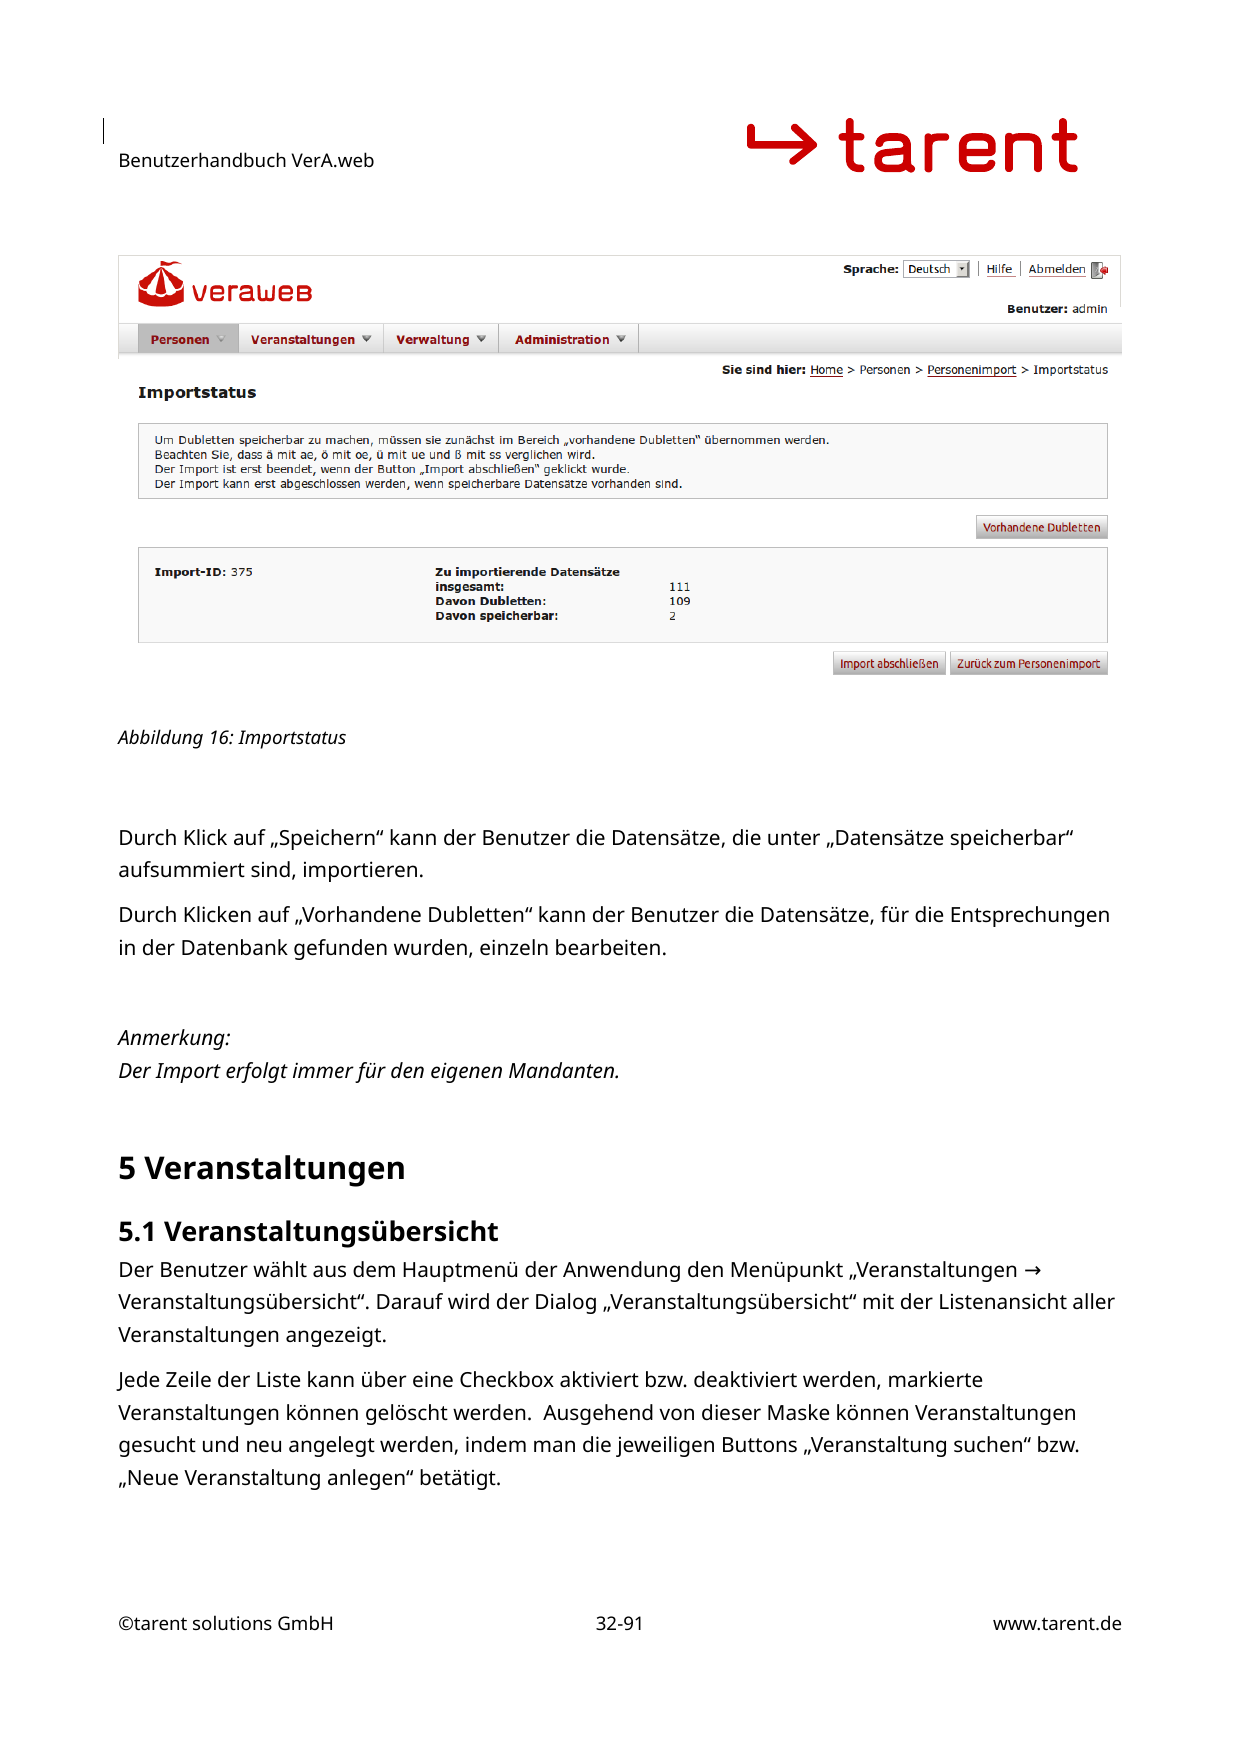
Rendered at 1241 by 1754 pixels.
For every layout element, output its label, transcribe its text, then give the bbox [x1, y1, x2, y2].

text Anmerkung: Der Import erfolgt immer für den eigenen Mandanten. [118, 1023, 1122, 1084]
text Der Benutzer wählt aus dem Hauptmenü der Anwendung den Menüpunkt „Veranstaltungen → Veranstaltungsübersicht“. Darauf wird der Dialog „Veranstaltungsübersicht“ mit der Listenansicht aller Veranstaltungen angezeigt. [118, 1255, 1122, 1348]
subtitle Veranstaltungsübersicht [118, 1212, 1122, 1249]
text Durch Klicken auf „Vorhandene Dubletten“ kann der Benutzer die Datensätze, für die Entsprechungen in der Datenbank gefunden wurden, einzeln bearbeiten. [118, 901, 1122, 962]
picture [118, 255, 1122, 698]
text Abbildung 16: Importstatus [118, 698, 1122, 750]
subtitle Veranstaltungen [118, 1146, 1122, 1188]
text Durch Klick auf „Speichern“ kann der Benutzer die Datensätze, die unter „Datensätze speicherbar“ aufsummiert sind, importieren. [118, 823, 1122, 884]
text Jede Zeile der Liste kann über eine Checkbox aktiviert bzw. deaktiviert werden, markierte Veranstaltungen können gelöscht werden. Ausgehend von dieser Maske können Veranstaltungen gesucht und neu angelegt werden, indem man die jeweiligen Buttons „Veranstaltung suchen“ bzw. „Neue Veranstaltung anlegen“ betätigt. [118, 1365, 1122, 1491]
